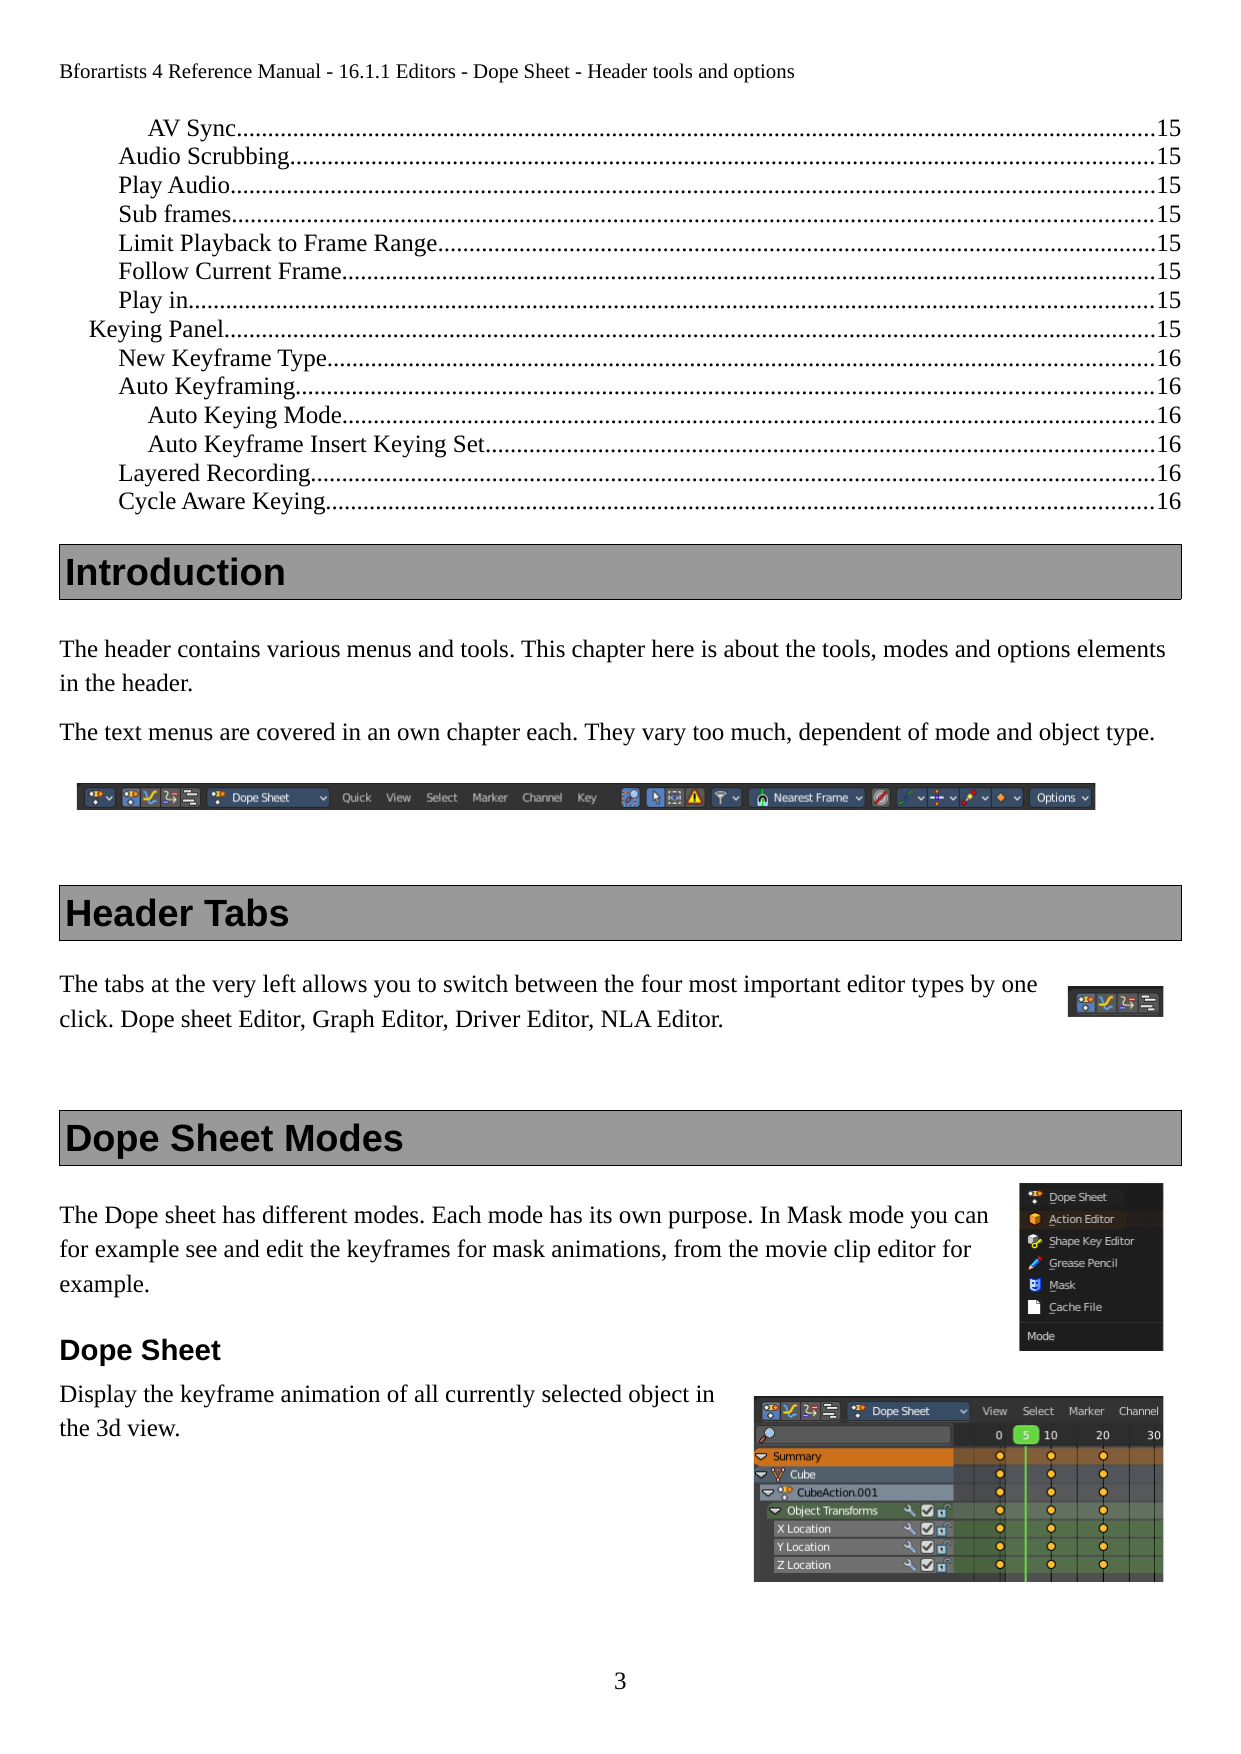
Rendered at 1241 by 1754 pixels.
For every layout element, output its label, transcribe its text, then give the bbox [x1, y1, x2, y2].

text Audio Scrubbing 15 [118, 141, 1181, 170]
text The header contains various menus and tools. This chapter here is about the tools, modes and options elements in the header. [59, 634, 1181, 697]
text Play Audio 15 [118, 170, 1181, 199]
picture [753, 1396, 1164, 1582]
text Auto Keying Mode 16 [147, 400, 1181, 429]
table_header Dope Sheet Modes [60, 1111, 1181, 1165]
table_header Introduction [60, 545, 1181, 599]
text Layered Recording 16 [118, 458, 1181, 486]
text Sub frames 15 [118, 199, 1181, 228]
text Limit Playback to Frame Range 15 [118, 228, 1181, 256]
text The Dope sheet has different modes. Each mode has its own purpose. In Mask mode you can for example see and edit the keyframes for mask animations, from the movie clip editor for example. [59, 1200, 1019, 1298]
text Auto Keyframing 16 [118, 371, 1181, 400]
text Cycle Aware Keying 16 [118, 486, 1181, 515]
text Play in 15 [118, 285, 1181, 314]
text The text menus are covered in an own chapter each. They vary too much, dependent of mode and object type. [59, 717, 1181, 746]
text AV Sync 15 [147, 113, 1181, 141]
text Follow Current Frame 15 [118, 256, 1181, 285]
table_header Header Tabs [60, 886, 1181, 940]
subtitle Dope Sheet [59, 1333, 1181, 1366]
picture [1019, 1183, 1164, 1351]
text New Keyframe Type 16 [118, 343, 1181, 371]
picture [76, 783, 1096, 810]
picture [1067, 986, 1164, 1017]
text The tabs at the very left allows you to switch between the four most important editor types by one click. Dope sheet Editor, Graph Editor, Driver Editor, NLA Editor. [59, 969, 1181, 1032]
text Display the keyframe animation of all currently selected object in the 3d view. [59, 1379, 1181, 1442]
text Auto Keyframe Insert Keying Set 16 [147, 429, 1181, 458]
text Keying Panel 15 [88, 314, 1181, 343]
